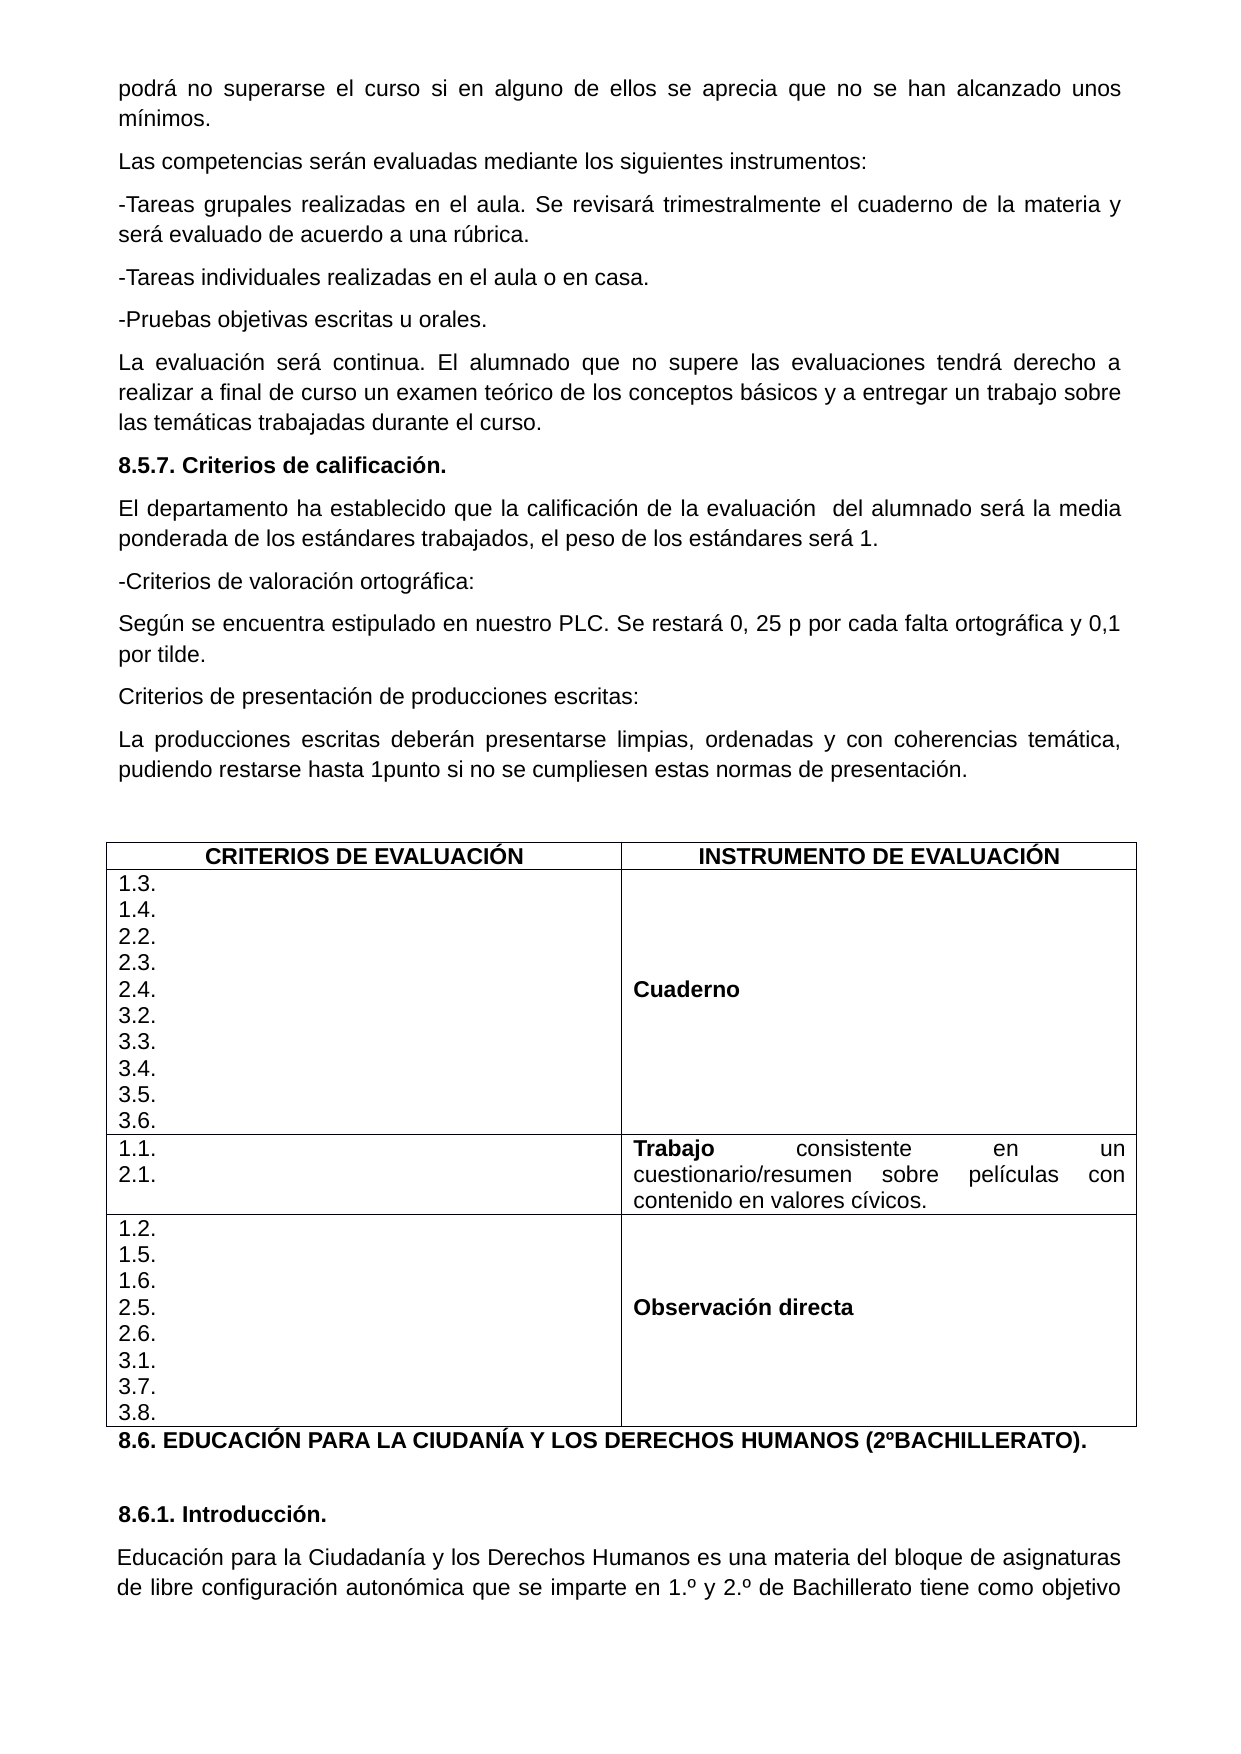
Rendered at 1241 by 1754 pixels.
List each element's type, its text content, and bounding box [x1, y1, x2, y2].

table_header INSTRUMENTO DE EVALUACIÓN [622, 843, 1136, 869]
text -Tareas grupales realizadas en el aula. Se revisará trimestralmente el cuaderno de la materia y será evaluado de acuerdo a una rúbrica. [118, 191, 1122, 247]
text Según se encuentra estipulado en nuestro PLC. Se restará 0, 25 p por cada falta ortográfica y 0,1 por tilde. [118, 610, 1122, 667]
text -Tareas individuales realizadas en el aula o en casa. [118, 263, 1122, 290]
text podrá no superarse el curso si en alguno de ellos se aprecia que no se han alcanzado unos mínimos. [118, 75, 1122, 132]
table_cell Observación directa [622, 1215, 1136, 1426]
table_cell 1.2. 1.5. 1.6. 2.5. 2.6. 3.1. 3.7. 3.8. [107, 1215, 621, 1426]
table_cell 1.1. 2.1. [107, 1135, 621, 1214]
subtitle 8.6. EDUCACIÓN PARA LA CIUDANÍA Y LOS DERECHOS HUMANOS (2ºBACHILLERATO). [118, 1427, 1122, 1453]
table_cell 1.3. 1.4. 2.2. 2.3. 2.4. 3.2. 3.3. 3.4. 3.5. 3.6. [107, 870, 621, 1134]
text Educación para la Ciudadanía y los Derechos Humanos es una materia del bloque de asignaturas de libre configuración autonómica que se imparte en 1.º y 2.º de Bachillerato tiene como objetivo [117, 1544, 1122, 1601]
text La producciones escritas deberán presentarse limpias, ordenadas y con coherencias temática, pudiendo restarse hasta 1punto si no se cumpliesen estas normas de presentación. [118, 726, 1122, 783]
text -Pruebas objetivas escritas u orales. [118, 306, 1122, 333]
text Criterios de presentación de producciones escritas: [118, 683, 1122, 710]
table_cell Trabajo consistente en un cuestionario/resumen sobre películas con contenido en valores cívicos. [622, 1135, 1136, 1214]
text El departamento ha establecido que la calificación de la evaluación del alumnado será la media ponderada de los estándares trabajados, el peso de los estándares será 1. [118, 495, 1122, 551]
text 8.5.7. Criterios de calificación. [118, 452, 1122, 478]
table_cell Cuaderno [622, 870, 1136, 1134]
table_header CRITERIOS DE EVALUACIÓN [107, 843, 621, 869]
text -Criterios de valoración ortográfica: [118, 568, 1122, 594]
text 8.6.1. Introducción. [118, 1501, 1122, 1528]
text Las competencias serán evaluadas mediante los siguientes instrumentos: [118, 148, 1122, 174]
text La evaluación será continua. El alumnado que no supere las evaluaciones tendrá derecho a realizar a final de curso un examen teórico de los conceptos básicos y a entregar un trabajo sobre las temáticas trabajadas durante el curso. [118, 349, 1122, 436]
